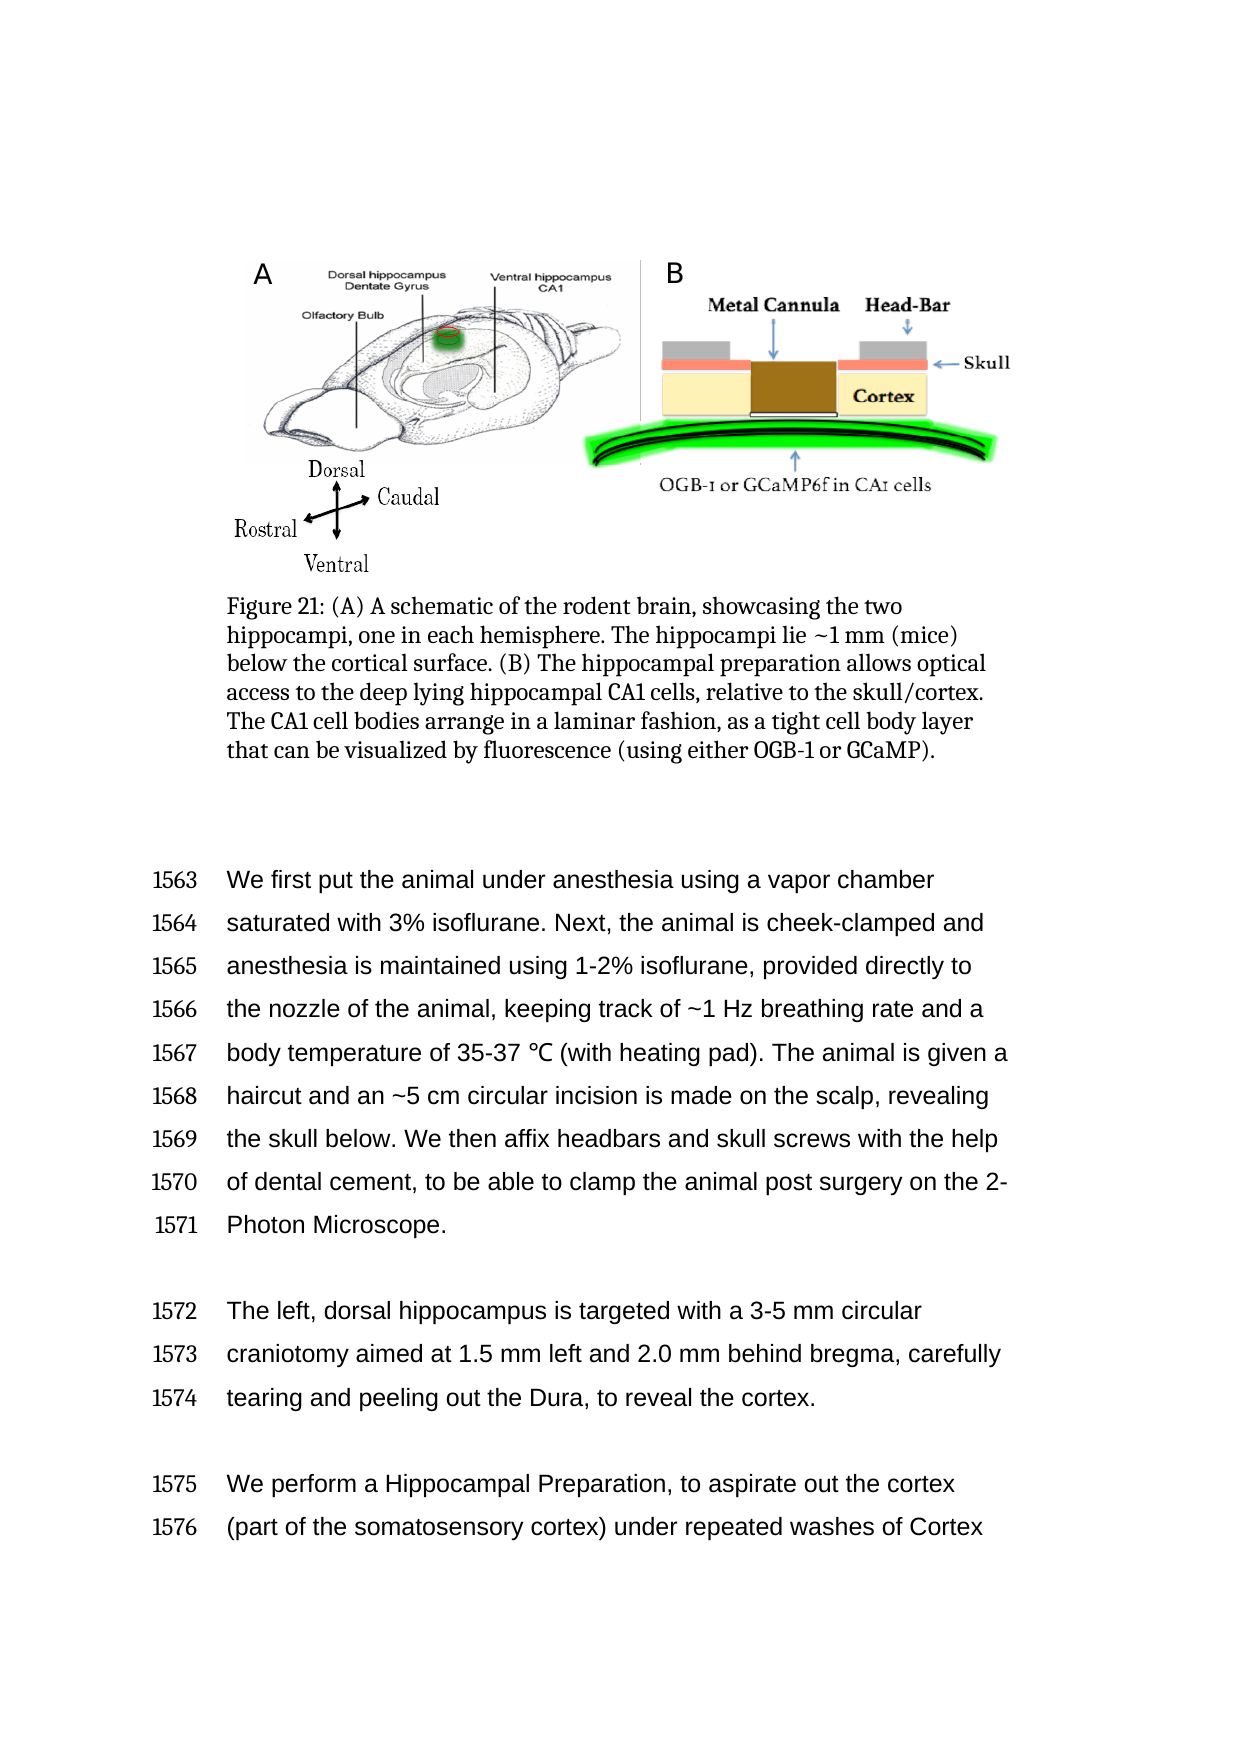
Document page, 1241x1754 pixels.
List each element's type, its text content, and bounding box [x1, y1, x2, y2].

text We perform a Hippocampal Preparation, to aspirate out the cortex (part of the somatosensory cortex) under repeated washes of Cortex [226, 1469, 1014, 1541]
text We first put the animal under anesthesia using a vapor chamber saturated with 3% isoflurane. Next, the animal is cheek-clamped and anesthesia is maintained using 1-2% isoflurane, provided directly to the nozzle of the animal, keeping track of ~1 Hz breathing rate and a body temperature of 35-37 ℃ (with heating pad). The animal is given a haircut and an ~5 cm circular incision is made on the scalp, revealing the skull below. We then affix headbars and skull screws with the help of dental cement, to be able to clamp the animal post surgery on the 2-Photon Microscope. [226, 865, 1014, 1239]
text Figure 21: (A) A schematic of the rodent brain, showcasing the two hippocampi, one in each hemisphere. The hippocampi lie ~1 mm (mice) below the cortical surface. (B) The hippocampal preparation allows optical access to the deep lying hippocampal CA1 cells, relative to the skull/cortex. The CA1 cell bodies arrange in a laminar fashion, as a tight cell body layer that can be visualized by fluorescence (using either OGB-1 or GCaMP). [226, 579, 1014, 764]
text The left, dorsal hippocampus is targeted with a 3-5 mm circular craniotomy aimed at 1.5 mm left and 2.0 mm behind bregma, carefully tearing and peeling out the Dura, to reveal the cortex. [226, 1296, 1014, 1411]
